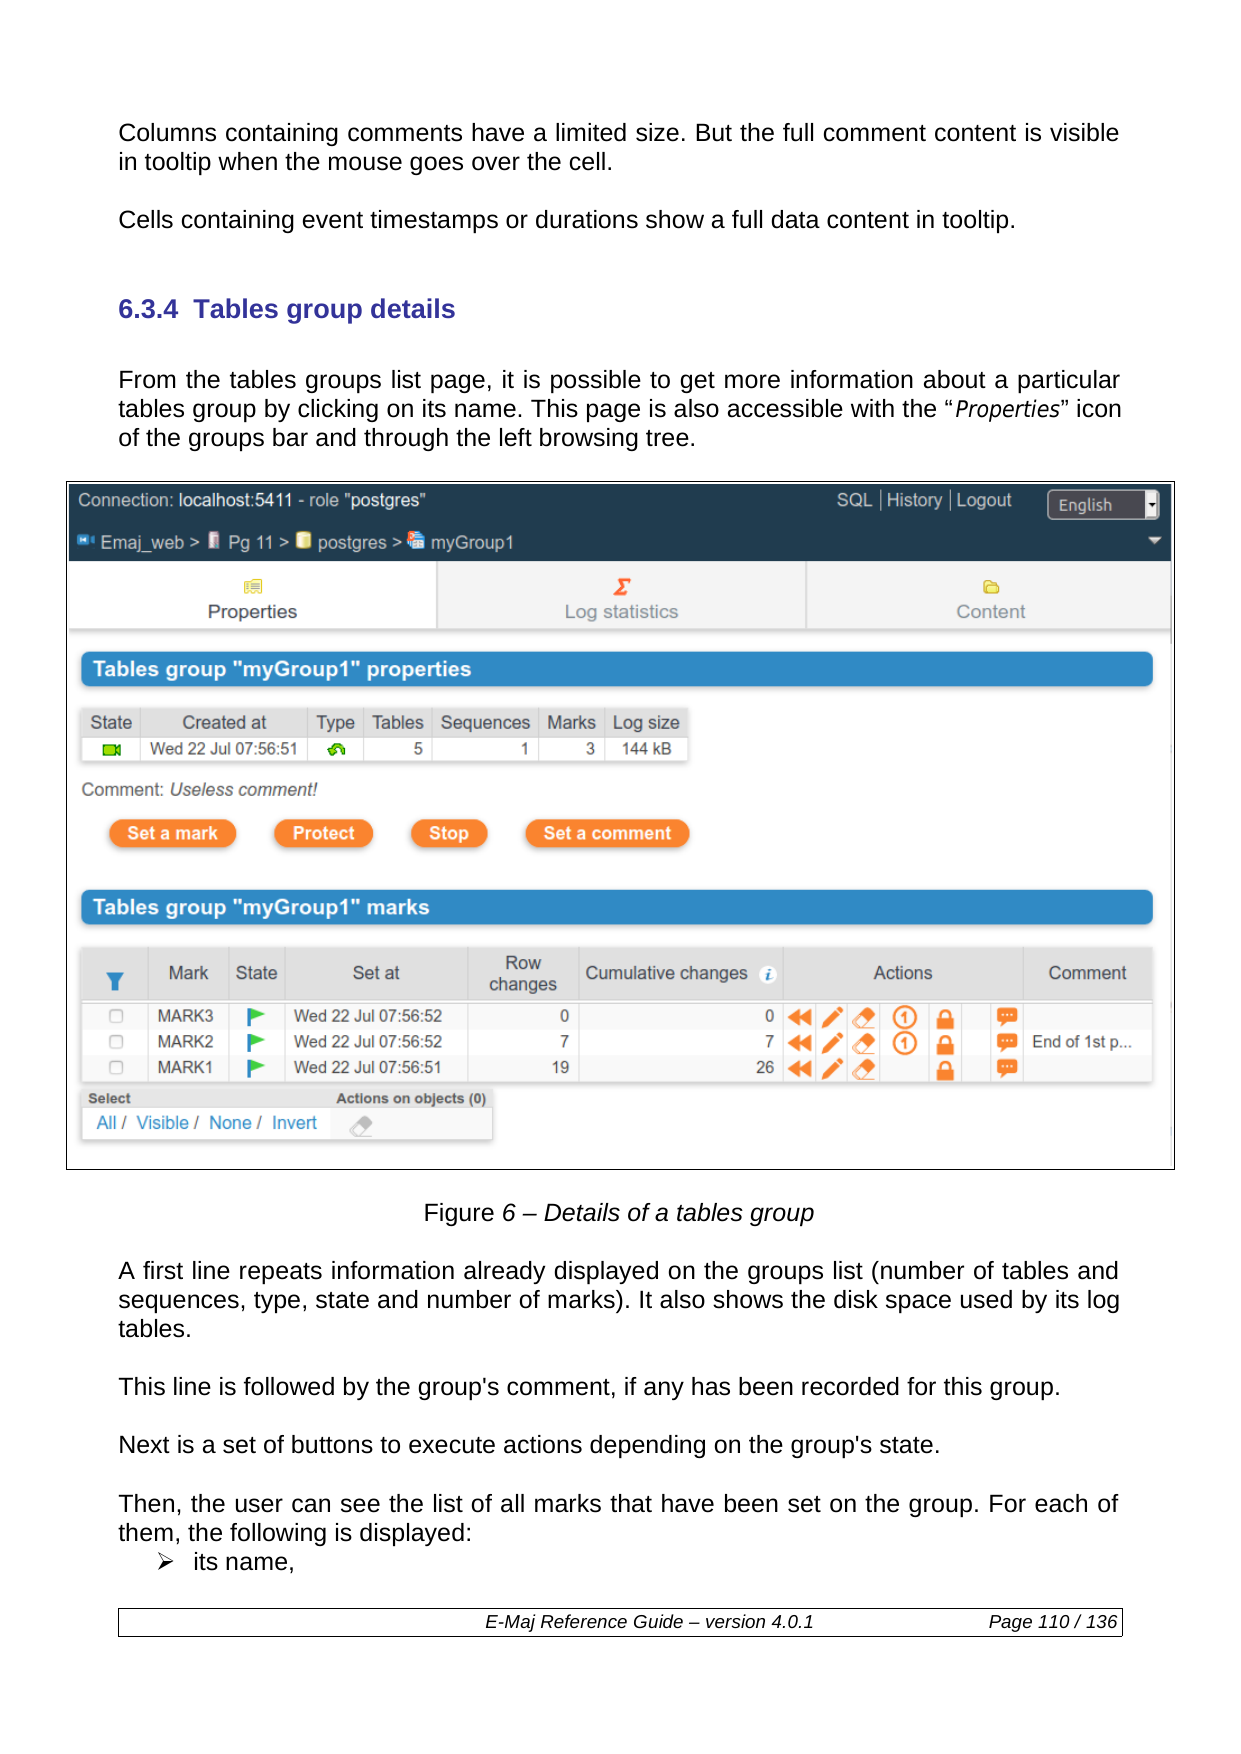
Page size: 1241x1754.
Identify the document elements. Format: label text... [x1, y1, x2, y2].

text This line is followed by the group's comment, if any has been recorded for this group. [118, 1372, 1122, 1401]
text From the tables groups list page, it is possible to get more information about a particular tables group by clicking on its name. This page is also accessible with the “Properties” icon of the groups bar and through the left browsing tree. [118, 365, 1122, 452]
text Then, the user can see the list of all marks that have been set on the group. For each of them, the following is displayed: [118, 1488, 1122, 1547]
subtitle Tables group details [118, 292, 1122, 323]
text Cells containing event timestamps or durations show a full data content in tooltip. [118, 205, 1122, 234]
text Figure 6 – Details of a tables group [118, 1198, 1122, 1227]
list its name, [156, 1547, 1122, 1576]
text A first line repeats information already displayed on the groups list (number of tables and sequences, type, state and number of marks). It also shows the disk space used by its log tables. [118, 1256, 1122, 1343]
text Columns containing comments have a limited size. But the full comment content is visible in tooltip when the mouse goes over the cell. [118, 118, 1122, 176]
text Next is a set of buttons to execute actions depending on the group's state. [118, 1430, 1122, 1459]
picture [68, 484, 1172, 1166]
